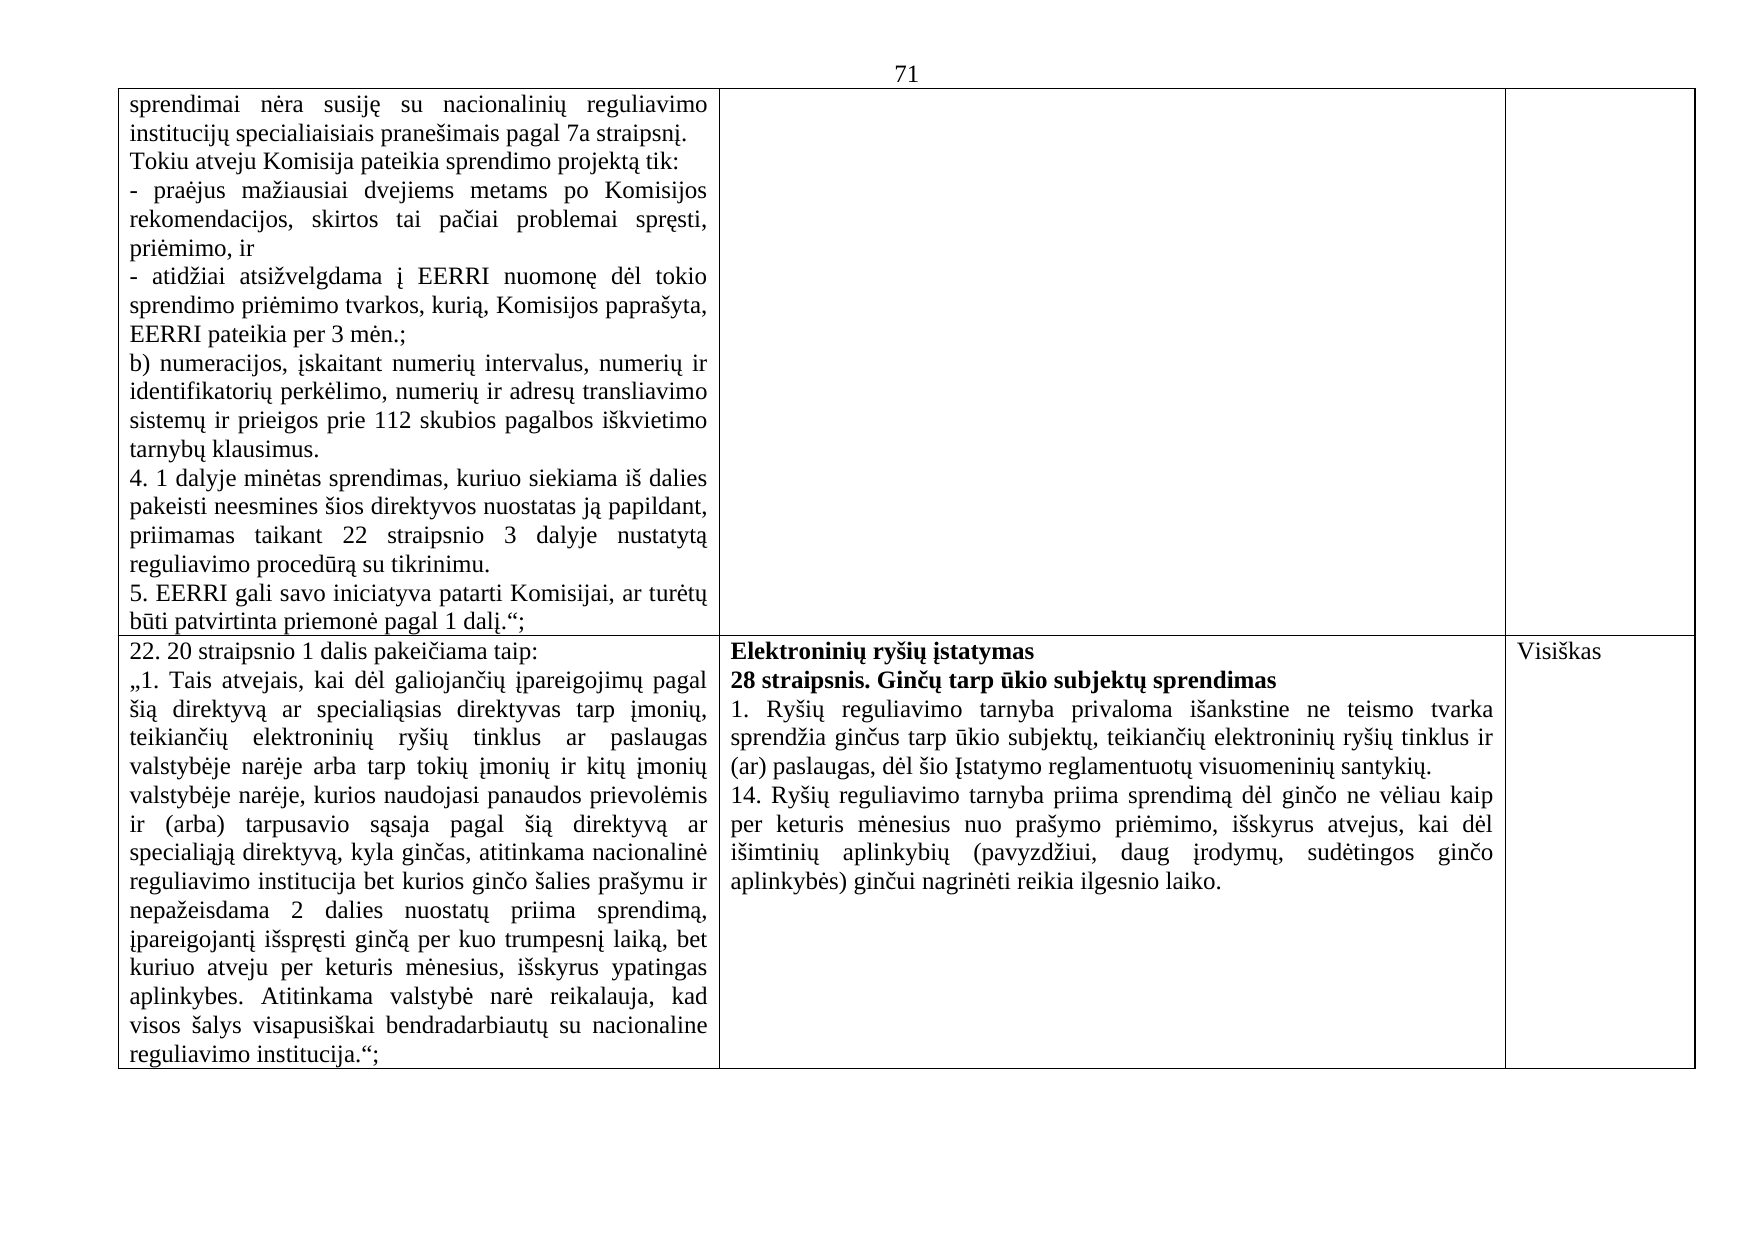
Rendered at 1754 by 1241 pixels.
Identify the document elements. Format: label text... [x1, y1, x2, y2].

table_cell Elektroninių ryšių įstatymas 28 straipsnis. Ginčų tarp ūkio subjektų sprendimas 1. Ryšių reguliavimo tarnyba privaloma išankstine ne teismo tvarka sprendžia ginčus tarp ūkio subjektų, teikiančių elektroninių ryšių tinklus ir (ar) paslaugas, dėl šio Įstatymo reglamentuotų visuomeninių santykių. 14. Ryšių reguliavimo tarnyba priima sprendimą dėl ginčo ne vėliau kaip per keturis mėnesius nuo prašymo priėmimo, išskyrus atvejus, kai dėl išimtinių aplinkybių (pavyzdžiui, daug įrodymų, sudėtingos ginčo aplinkybės) ginčui nagrinėti reikia ilgesnio laiko. [720, 636, 1505, 1067]
table_cell [720, 89, 1505, 635]
table_cell 22. 20 straipsnio 1 dalis pakeičiama taip: „1. Tais atvejais, kai dėl galiojančių įpareigojimų pagal šią direktyvą ar specialiąsias direktyvas tarp įmonių, teikiančių elektroninių ryšių tinklus ar paslaugas valstybėje narėje arba tarp tokių įmonių ir kitų įmonių valstybėje narėje, kurios naudojasi panaudos prievolėmis ir (arba) tarpusavio sąsaja pagal šią direktyvą ar specialiąją direktyvą, kyla ginčas, atitinkama nacionalinė reguliavimo institucija bet kurios ginčo šalies prašymu ir nepažeisdama 2 dalies nuostatų priima sprendimą, įpareigojantį išspręsti ginčą per kuo trumpesnį laiką, bet kuriuo atveju per keturis mėnesius, išskyrus ypatingas aplinkybes. Atitinkama valstybė narė reikalauja, kad visos šalys visapusiškai bendradarbiautų su nacionaline reguliavimo institucija.“; [119, 636, 719, 1067]
table_cell Visiškas [1506, 636, 1694, 1067]
table_cell [1506, 89, 1694, 635]
table_cell sprendimai nėra susiję su nacionalinių reguliavimo institucijų specialiaisiais pranešimais pagal 7a straipsnį. Tokiu atveju Komisija pateikia sprendimo projektą tik: - praėjus mažiausiai dvejiems metams po Komisijos rekomendacijos, skirtos tai pačiai problemai spręsti, priėmimo, ir - atidžiai atsižvelgdama į EERRI nuomonę dėl tokio sprendimo priėmimo tvarkos, kurią, Komisijos paprašyta, EERRI pateikia per 3 mėn.; b) numeracijos, įskaitant numerių intervalus, numerių ir identifikatorių perkėlimo, numerių ir adresų transliavimo sistemų ir prieigos prie 112 skubios pagalbos iškvietimo tarnybų klausimus. 4. 1 dalyje minėtas sprendimas, kuriuo siekiama iš dalies pakeisti neesmines šios direktyvos nuostatas ją papildant, priimamas taikant 22 straipsnio 3 dalyje nustatytą reguliavimo procedūrą su tikrinimu. 5. EERRI gali savo iniciatyva patarti Komisijai, ar turėtų būti patvirtinta priemonė pagal 1 dalį.“; [119, 89, 719, 635]
